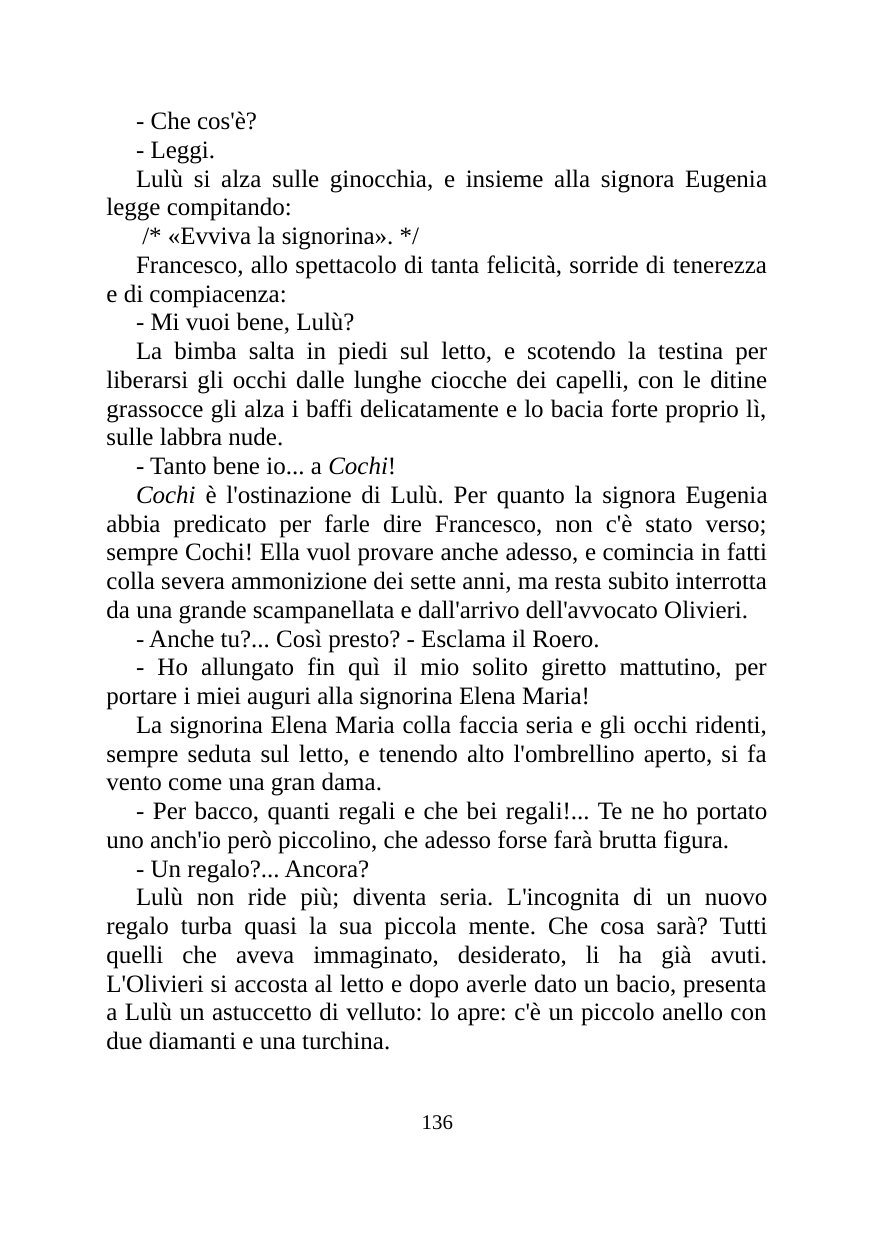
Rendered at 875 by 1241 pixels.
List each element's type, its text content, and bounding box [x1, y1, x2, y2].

text - Un regalo?... Ancora? [106, 854, 768, 882]
text - Che cos'è? [106, 106, 768, 135]
text - Tanto bene io... a Cochi! [106, 451, 768, 480]
text La bimba salta in piedi sul letto, e scotendo la testina per liberarsi gli occhi dalle lunghe ciocche dei capelli, con le ditine grassocce gli alza i baffi delicatamente e lo bacia forte proprio lì, sulle labbra nude. [106, 336, 768, 451]
text /* «Evviva la signorina». */ [106, 221, 768, 250]
text - Leggi. [106, 135, 768, 164]
text Lulù non ride più; diventa seria. L'incognita di un nuovo regalo turba quasi la sua piccola mente. Che cosa sarà? Tutti quelli che aveva immaginato, desiderato, li ha già avuti. L'Olivieri si accosta al letto e dopo averle dato un bacio, presenta a Lulù un astuccetto di velluto: lo apre: c'è un piccolo anello con due diamanti e una turchina. [106, 882, 768, 1055]
text - Mi vuoi bene, Lulù? [106, 307, 768, 336]
text - Anche tu?... Così presto? - Esclama il Roero. [106, 624, 768, 652]
text Francesco, allo spettacolo di tanta felicità, sorride di tenerezza e di compiacenza: [106, 250, 768, 307]
text - Per bacco, quanti regali e che bei regali!... Te ne ho portato uno anch'io però piccolino, che adesso forse farà brutta figura. [106, 796, 768, 854]
text Lulù si alza sulle ginocchia, e insieme alla signora Eugenia legge compitando: [106, 164, 768, 221]
text Cochi è l'ostinazione di Lulù. Per quanto la signora Eugenia abbia predicato per farle dire Francesco, non c'è stato verso; sempre Cochi! Ella vuol provare anche adesso, e comincia in fatti colla severa ammonizione dei sette anni, ma resta subito interrotta da una grande scampanellata e dall'arrivo dell'avvocato Olivieri. [106, 480, 768, 624]
text La signorina Elena Maria colla faccia seria e gli occhi ridenti, sempre seduta sul letto, e tenendo alto l'ombrellino aperto, si fa vento come una gran dama. [106, 710, 768, 796]
text - Ho allungato fin quì il mio solito giretto mattutino, per portare i miei auguri alla signorina Elena Maria! [106, 652, 768, 710]
